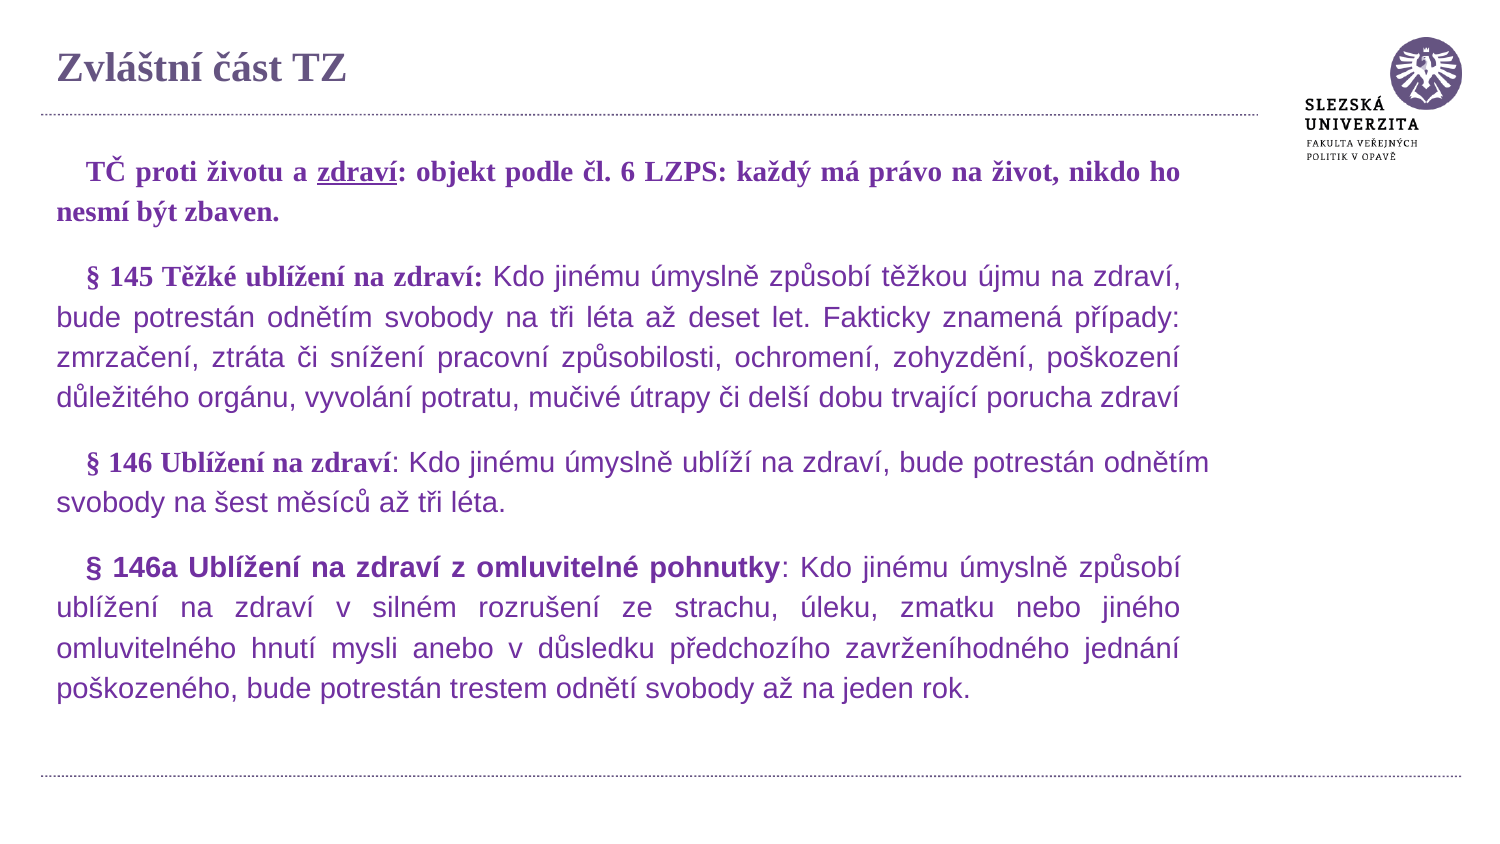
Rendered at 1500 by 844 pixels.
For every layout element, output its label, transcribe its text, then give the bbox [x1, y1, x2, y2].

text_box TČ proti životu a zdraví: objekt podle čl. 6 LZPS: každý má právo na život, nikdo ho nesmí být zbaven. § 145 Těžké ublížení na zdraví: Kdo jinému úmyslně způsobí těžkou újmu na zdraví, bude potrestán odnětím svobody na tři léta až deset let. Fakticky znamená případy: zmrzačení, ztráta či snížení pracovní způsobilosti, ochromení, zohyzdění, poškození důležitého orgánu, vyvolání potratu, mučivé útrapy či delší dobu trvající porucha zdraví § 146 Ublížení na zdraví: Kdo jinému úmyslně ublíží na zdraví, bude potrestán odnětím svobody na šest měsíců až tři léta. § 146a Ublížení na zdraví z omluvitelné pohnutky: Kdo jinému úmyslně způsobí ublížení na zdraví v silném rozrušení ze strachu, úleku, zmatku nebo jiného omluvitelného hnutí mysli anebo v důsledku předchozího zavrženíhodného jednání poškozeného, bude potrestán trestem odnětí svobody až na jeden rok. [41, 139, 1226, 844]
title Zvláštní část TZ [41, 32, 1325, 116]
